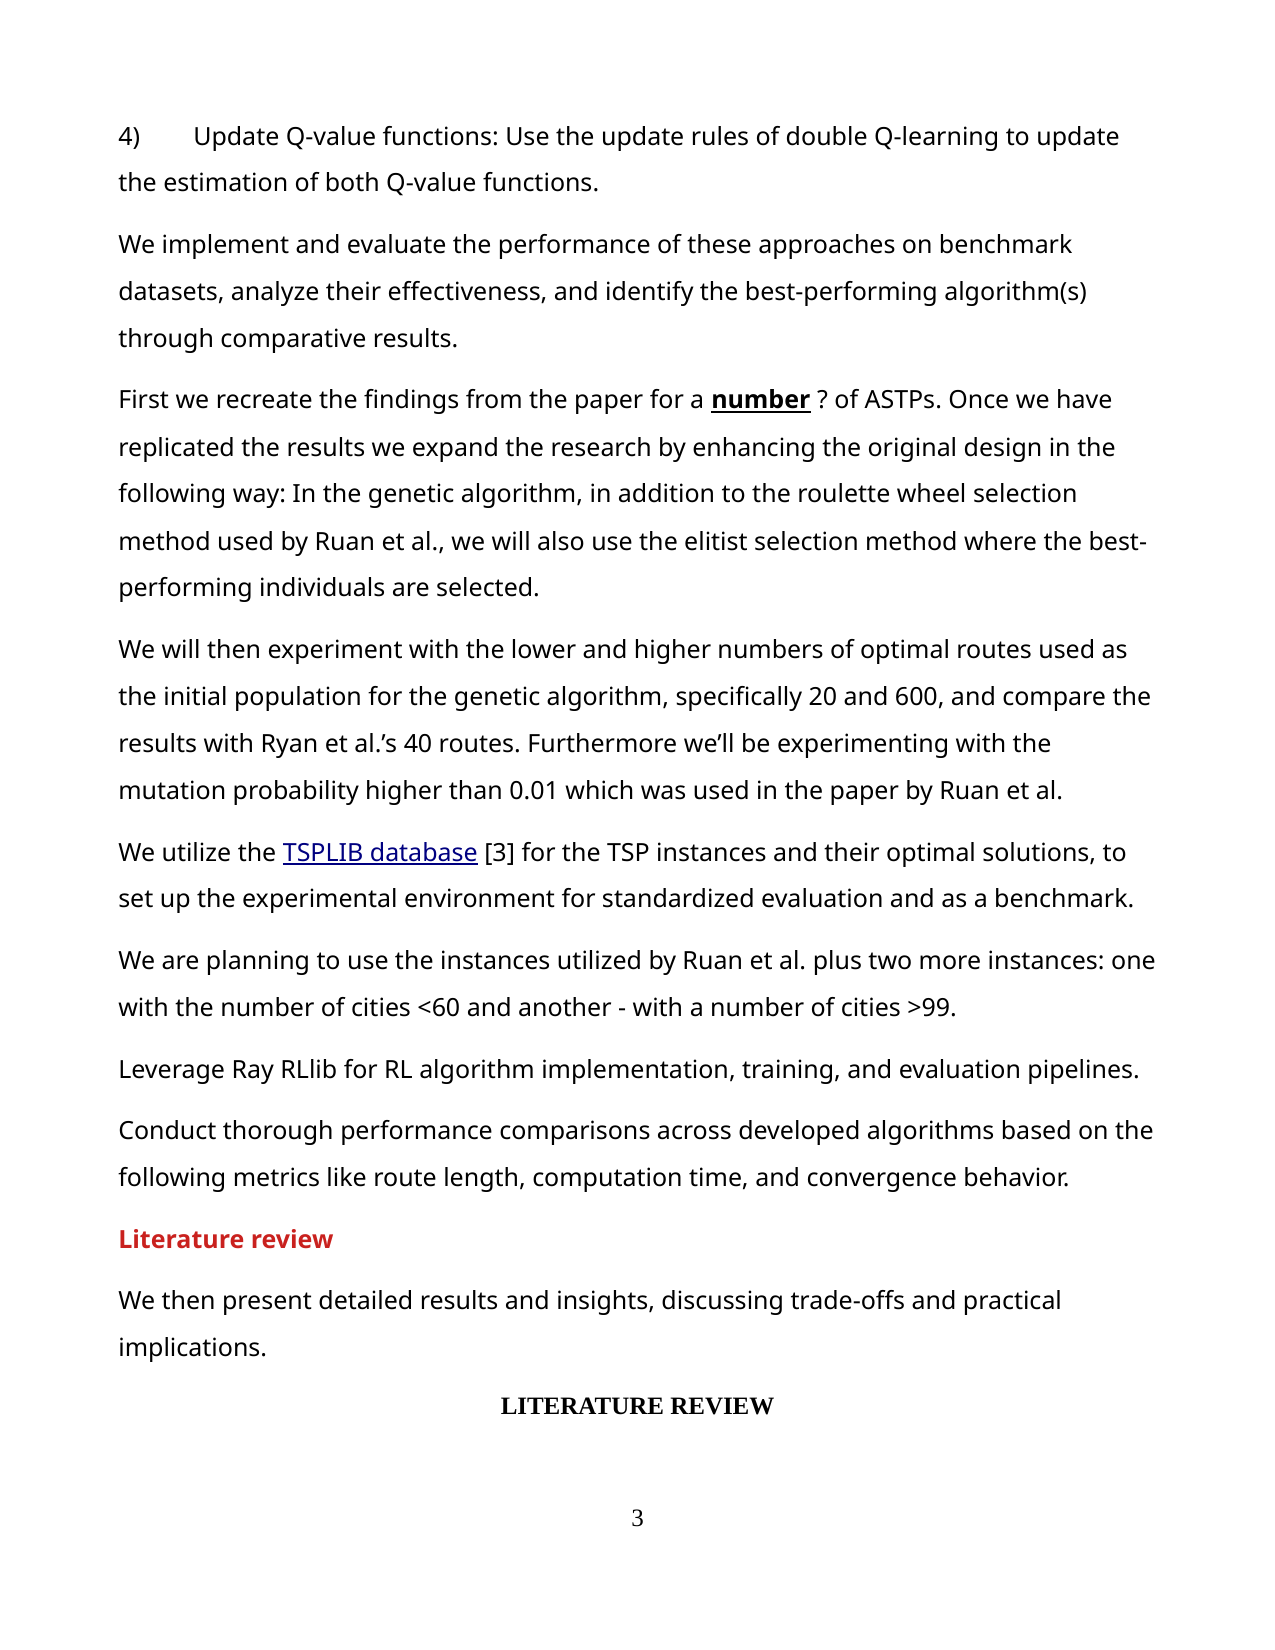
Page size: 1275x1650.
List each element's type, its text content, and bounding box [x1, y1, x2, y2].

text First we recreate the findings from the paper for a number ? of ASTPs. Once we have replicated the results we expand the research by enhancing the original design in the following way: In the genetic algorithm, in addition to the roulette wheel selection method used by Ruan et al., we will also use the elitist selection method where the best-performing individuals are selected. [118, 382, 1157, 604]
text We are planning to use the instances utilized by Ruan et al. plus two more instances: one with the number of cities <60 and another - with a number of cities >99. [118, 943, 1157, 1024]
text We then present detailed results and insights, discussing trade-offs and practical implications. [118, 1283, 1157, 1364]
text LITERATURE REVIEW [118, 1391, 1157, 1420]
text Leverage Ray RLlib for RL algorithm implementation, training, and evaluation pipelines. [118, 1051, 1157, 1085]
text Literature review [118, 1221, 1157, 1255]
text We utilize the TSPLIB database [3] for the TSP instances and their optimal solutions, to set up the experimental environment for standardized evaluation and as a benchmark. [118, 834, 1157, 915]
text Conduct thorough performance comparisons across developed algorithms based on the following metrics like route length, computation time, and convergence behavior. [118, 1113, 1157, 1194]
list Update Q-value functions: Use the update rules of double Q-learning to update the estimation of both Q-value functions. [118, 118, 1157, 199]
text We implement and evaluate the performance of these approaches on benchmark datasets, analyze their effectiveness, and identify the best-performing algorithm(s) through comparative results. [118, 227, 1157, 355]
text We will then experiment with the lower and higher numbers of optimal routes used as the initial population for the genetic algorithm, specifically 20 and 600, and compare the results with Ryan et al.’s 40 routes. Furthermore we’ll be experimenting with the mutation probability higher than 0.01 which was used in the paper by Ruan et al. [118, 632, 1157, 807]
